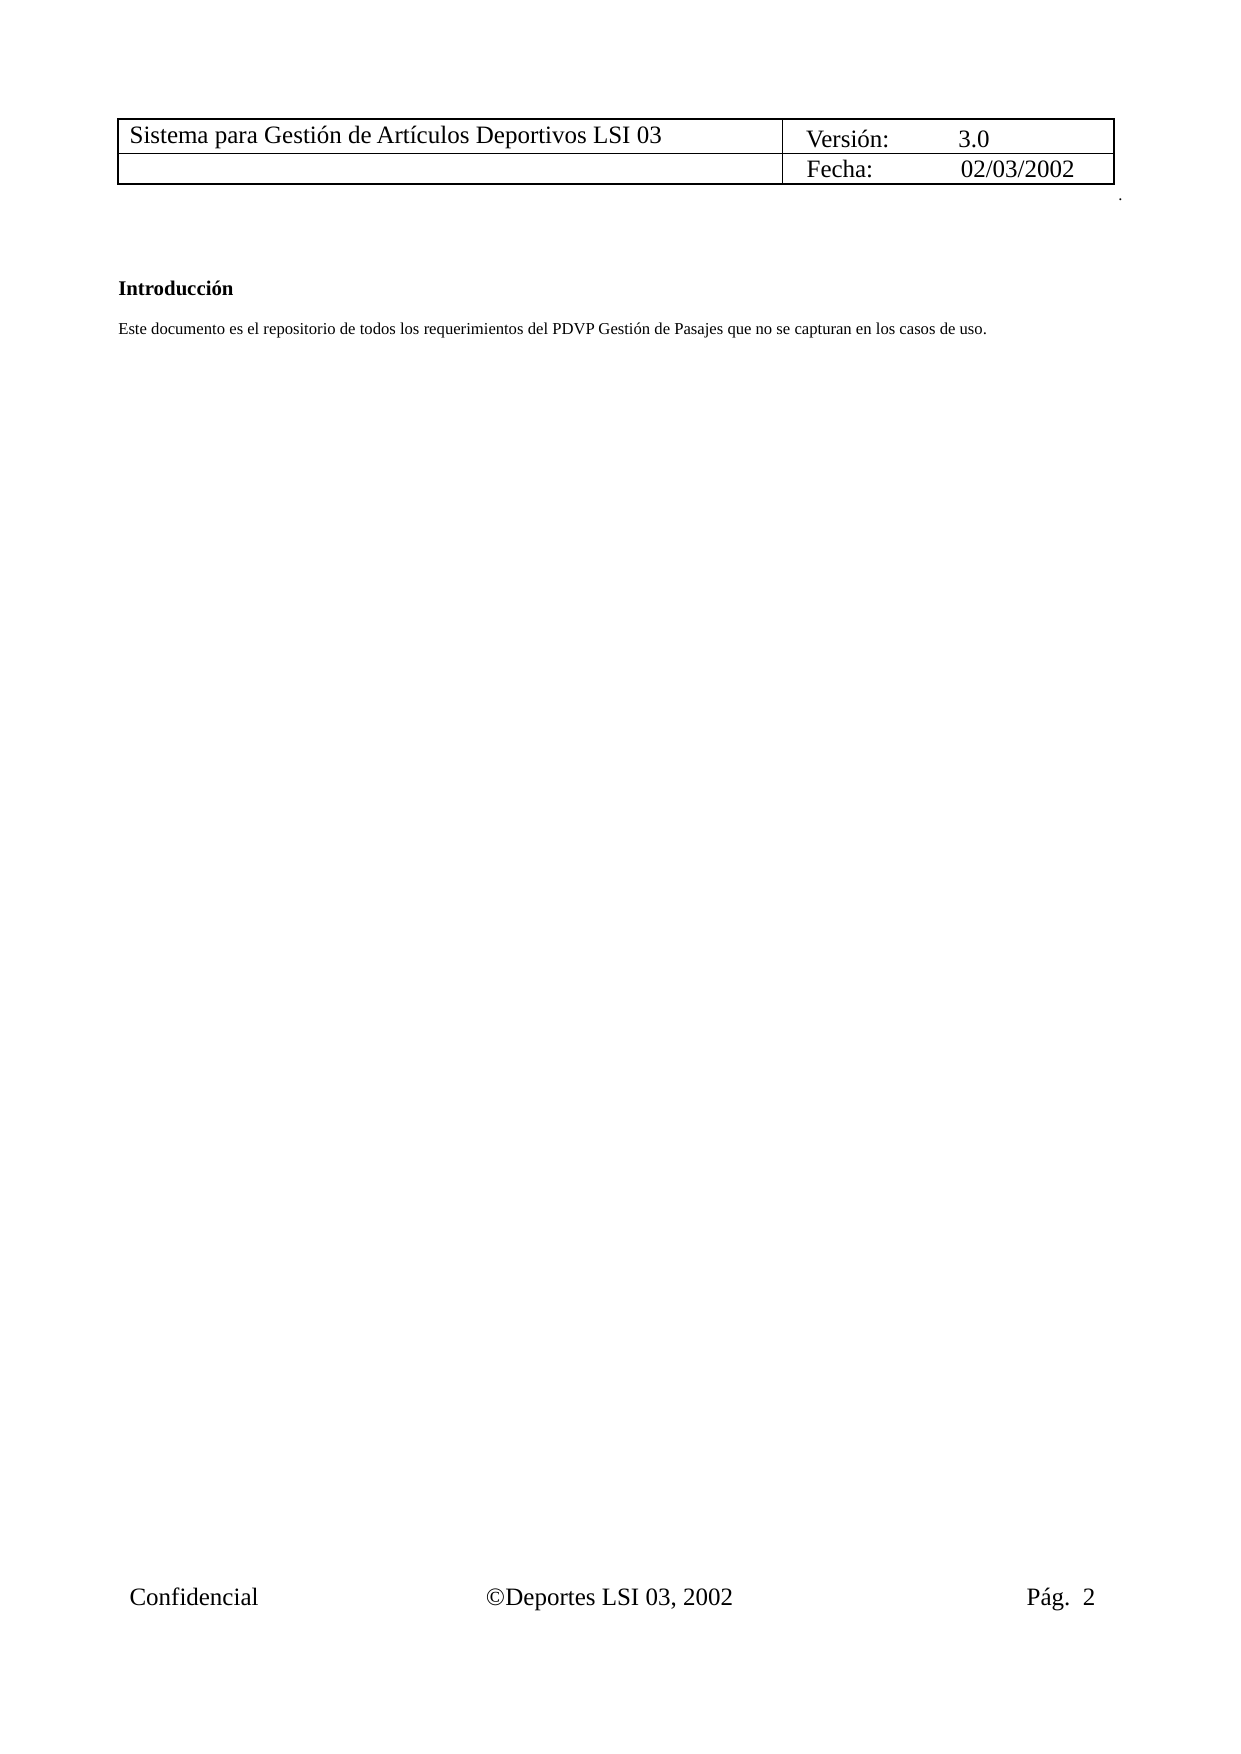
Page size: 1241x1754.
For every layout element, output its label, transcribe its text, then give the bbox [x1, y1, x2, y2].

text Introducción [118, 276, 1122, 300]
text Este documento es el repositorio de todos los requerimientos del PDVP Gestión de Pasajes que no se capturan en los casos de uso. [118, 319, 1122, 338]
